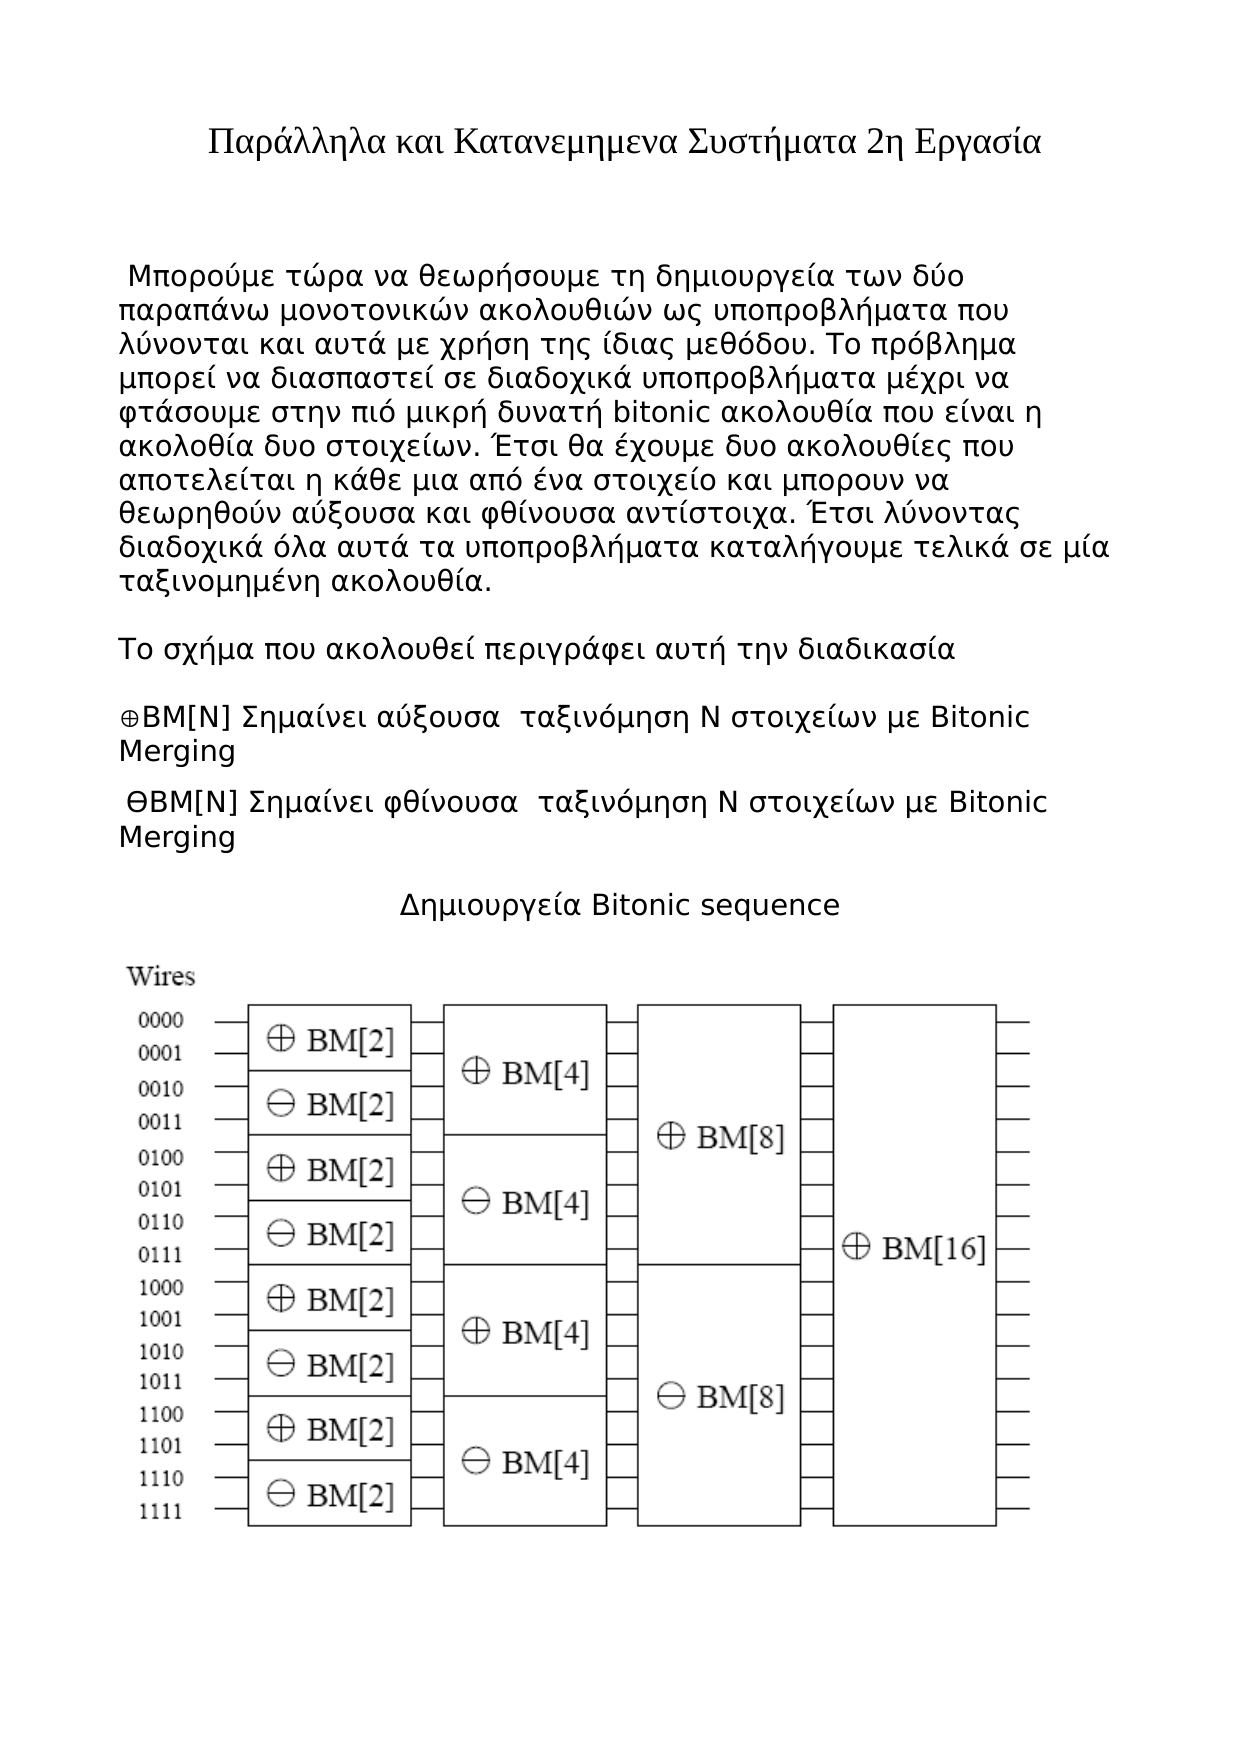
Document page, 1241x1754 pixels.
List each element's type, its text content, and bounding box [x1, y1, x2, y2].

picture [118, 956, 1041, 1541]
text ӨBM[Ν] Σημαίνει φθίνουσα ταξινόμηση Ν στοιχείων με Bitonic Merging [118, 781, 1122, 855]
text BM[Ν] Σημαίνει αύξουσα ταξινόμηση Ν στοιχείων με Bitonic Merging [118, 701, 1122, 768]
text Το σχήμα που ακολουθεί περιγράφει αυτή την διαδικασία [118, 633, 1122, 667]
text Μπορούμε τώρα να θεωρήσουμε τη δημιουργεία των δύο παραπάνω μονοτονικών ακολουθιών ως υποπροβλήματα που λύνονται και αυτά με χρήση της ίδιας μεθόδου. Το πρόβλημα μπορεί να διασπαστεί σε διαδοχικά υποπροβλήματα μέχρι να φτάσουμε στην πιό μικρή δυνατή bitonic ακολουθία που είναι η ακολοθία δυο στοιχείων. Έτσι θα έχουμε δυο ακολουθίες που αποτελείται η κάθε μια από ένα στοιχείο και μπορουν να θεωρηθούν αύξουσα και φθίνουσα αντίστοιχα. Έτσι λύνοντας διαδοχικά όλα αυτά τα υποπροβλήματα καταλήγουμε τελικά σε μία ταξινομημένη ακολουθία. [118, 259, 1122, 599]
text Δημιουργεία Bitonic sequence [118, 889, 1122, 923]
